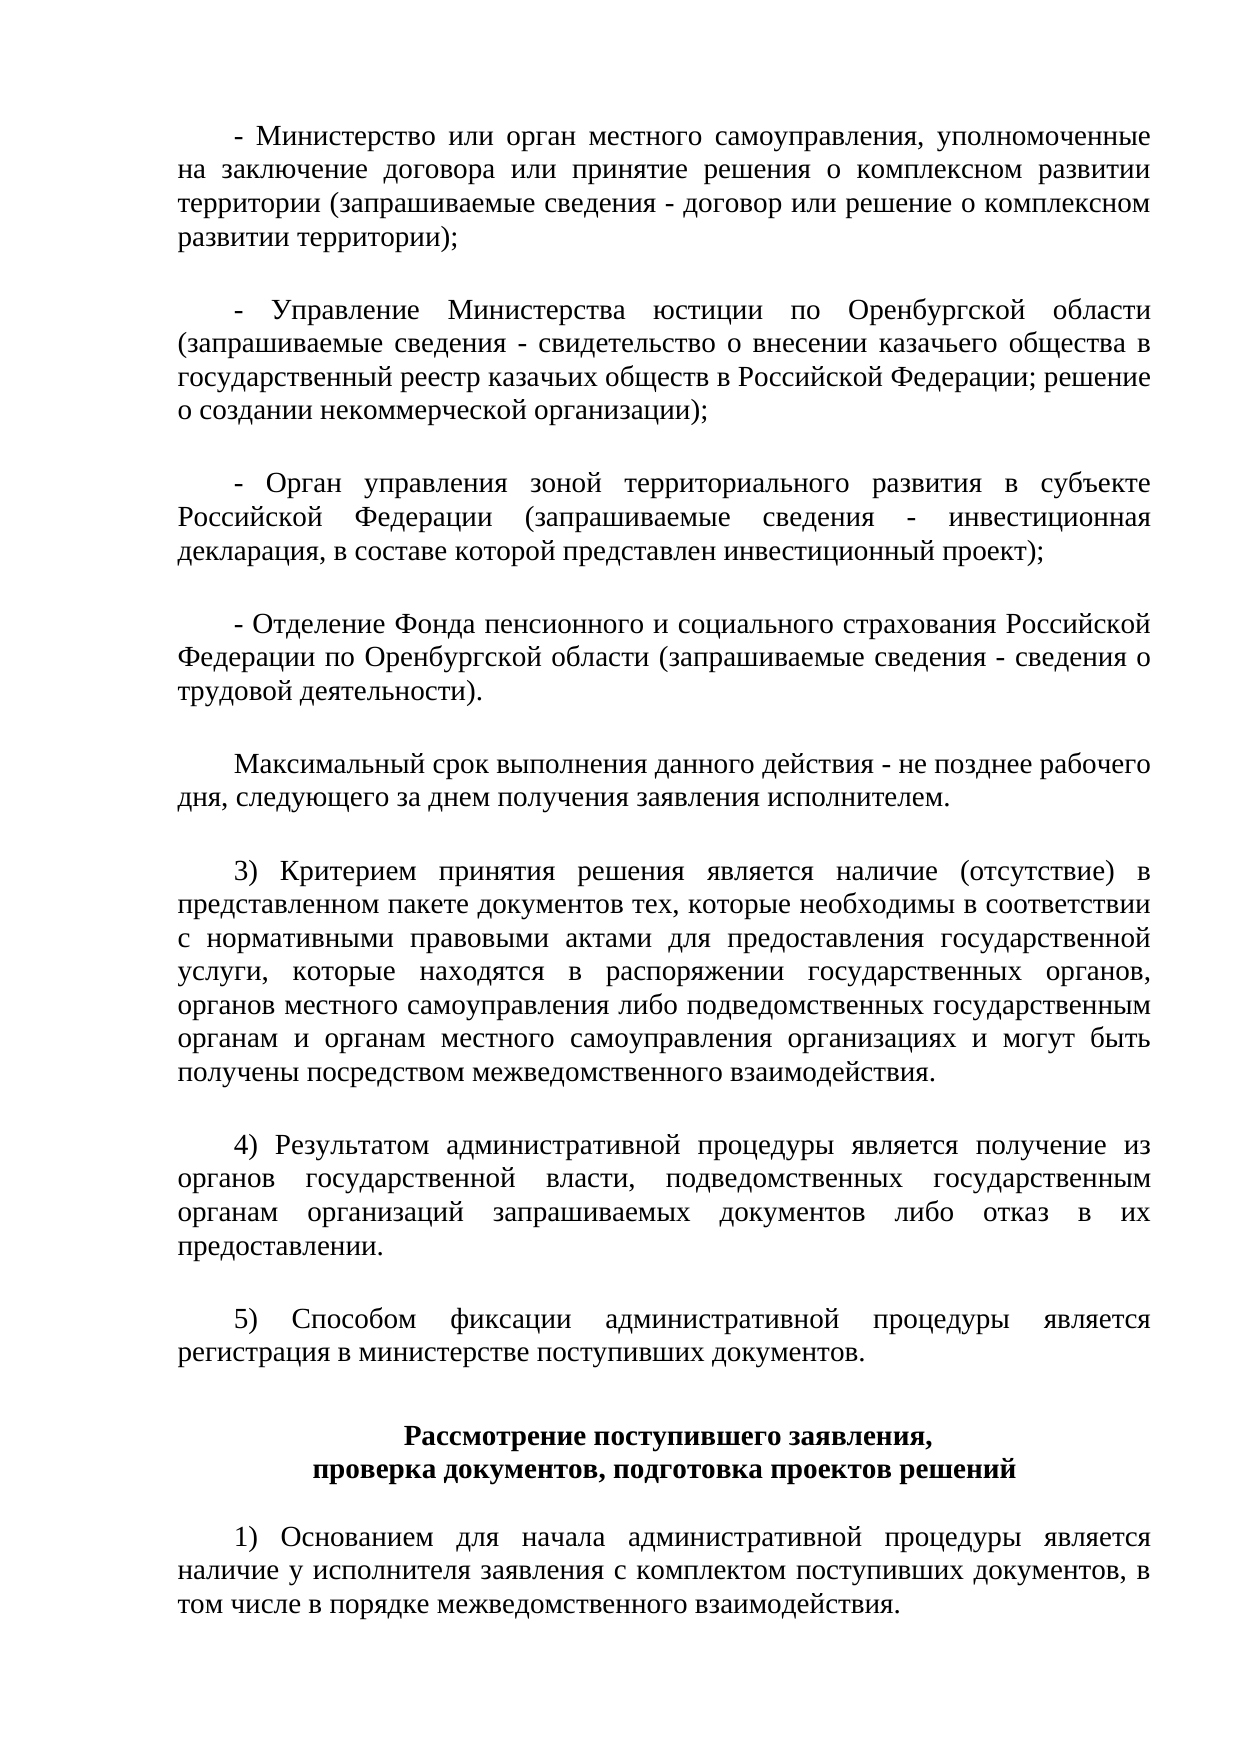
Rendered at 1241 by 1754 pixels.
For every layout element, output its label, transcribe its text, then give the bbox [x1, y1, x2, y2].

title Рассмотрение поступившего заявления, [177, 1418, 1152, 1452]
text 1) Основанием для начала административной процедуры является наличие у исполнителя заявления с комплектом поступивших документов, в том числе в порядке межведомственного взаимодействия. [177, 1519, 1152, 1619]
text 4) Результатом административной процедуры является получение из органов государственной власти, подведомственных государственным органам организаций запрашиваемых документов либо отказ в их предоставлении. [177, 1127, 1152, 1261]
text - Министерство или орган местного самоуправления, уполномоченные на заключение договора или принятие решения о комплексном развитии территории (запрашиваемые сведения - договор или решение о комплексном развитии территории); [177, 118, 1152, 252]
text Максимальный срок выполнения данного действия - не позднее рабочего дня, следующего за днем получения заявления исполнителем. [177, 746, 1152, 813]
text 5) Способом фиксации административной процедуры является регистрация в министерстве поступивших документов. [177, 1301, 1152, 1368]
title проверка документов, подготовка проектов решений [177, 1452, 1152, 1485]
text - Орган управления зоной территориального развития в субъекте Российской Федерации (запрашиваемые сведения - инвестиционная декларация, в составе которой представлен инвестиционный проект); [177, 466, 1152, 566]
text - Управление Министерства юстиции по Оренбургской области (запрашиваемые сведения - свидетельство о внесении казачьего общества в государственный реестр казачьих обществ в Российской Федерации; решение о создании некоммерческой организации); [177, 292, 1152, 426]
text 3) Критерием принятия решения является наличие (отсутствие) в представленном пакете документов тех, которые необходимы в соответствии с нормативными правовыми актами для предоставления государственной услуги, которые находятся в распоряжении государственных органов, органов местного самоуправления либо подведомственных государственным органам и органам местного самоуправления организациях и могут быть получены посредством межведомственного взаимодействия. [177, 853, 1152, 1087]
text - Отделение Фонда пенсионного и социального страхования Российской Федерации по Оренбургской области (запрашиваемые сведения - сведения о трудовой деятельности). [177, 606, 1152, 706]
